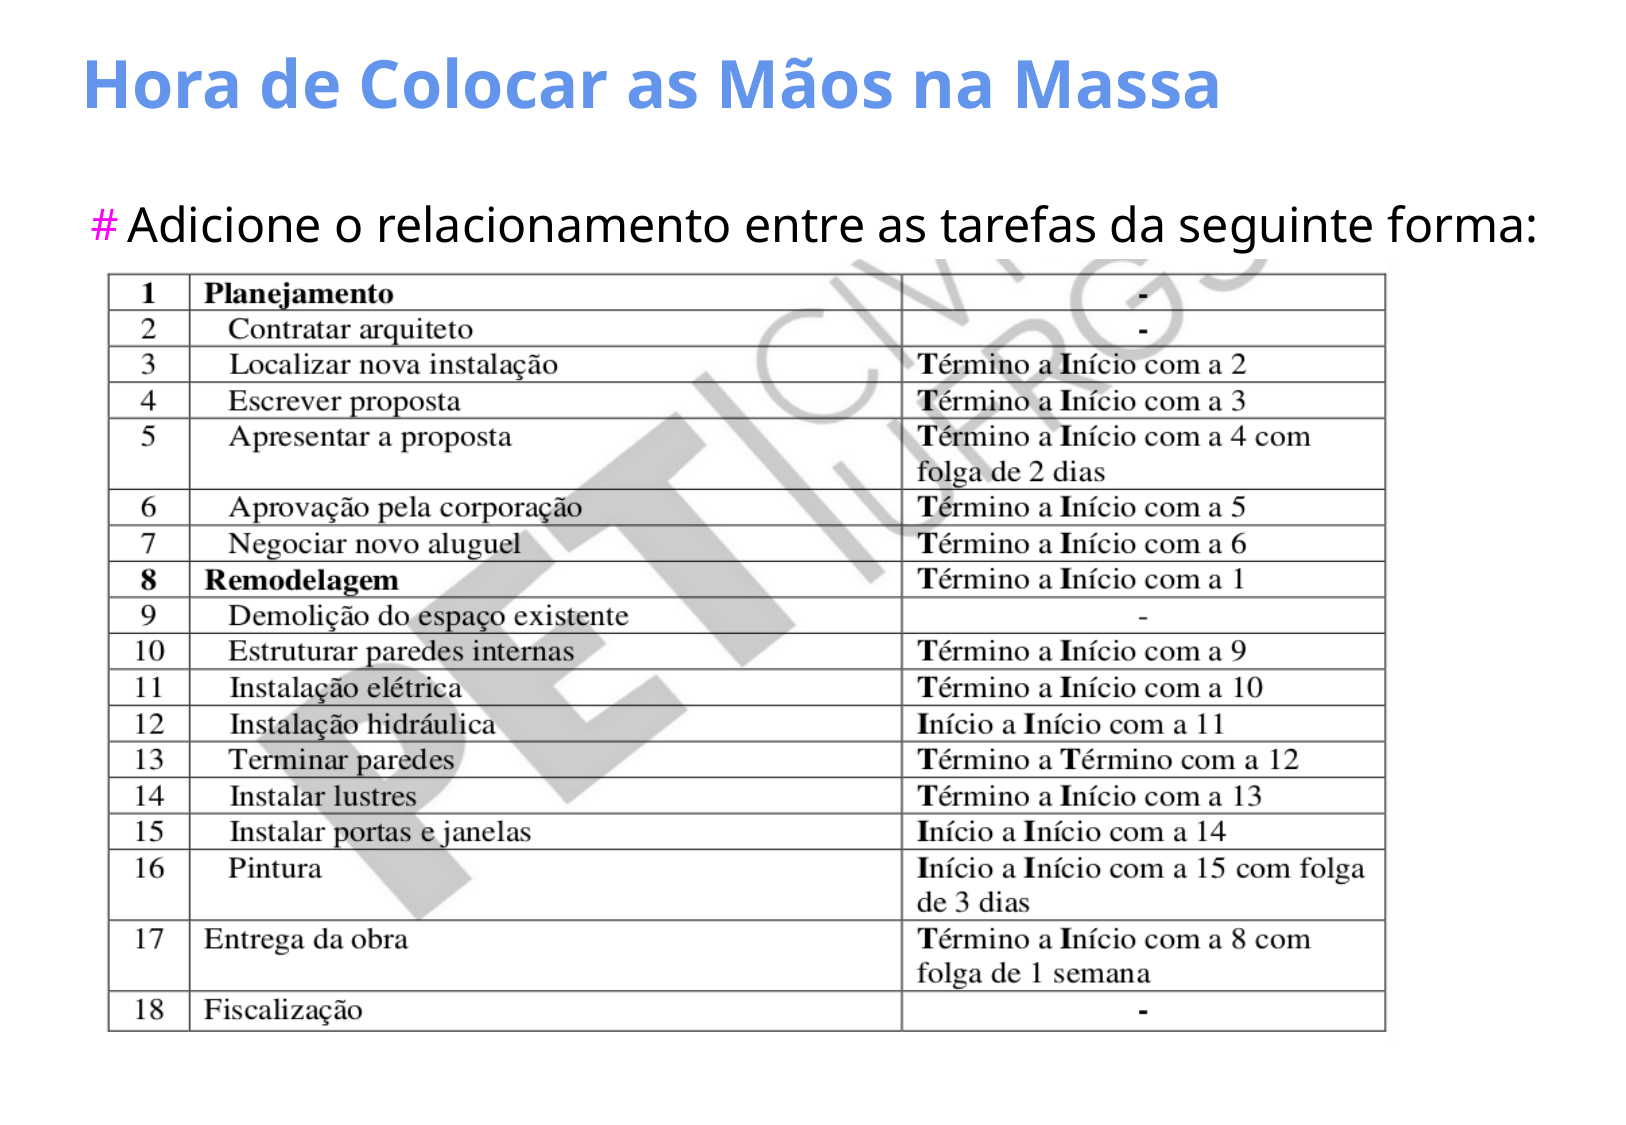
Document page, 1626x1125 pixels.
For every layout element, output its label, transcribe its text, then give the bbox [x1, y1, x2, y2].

title Hora de Colocar as Mãos na Massa [81, 41, 1544, 122]
picture [99, 259, 1394, 1042]
list Adicione o relacionamento entre as tarefas da seguinte forma: [81, 165, 1544, 308]
